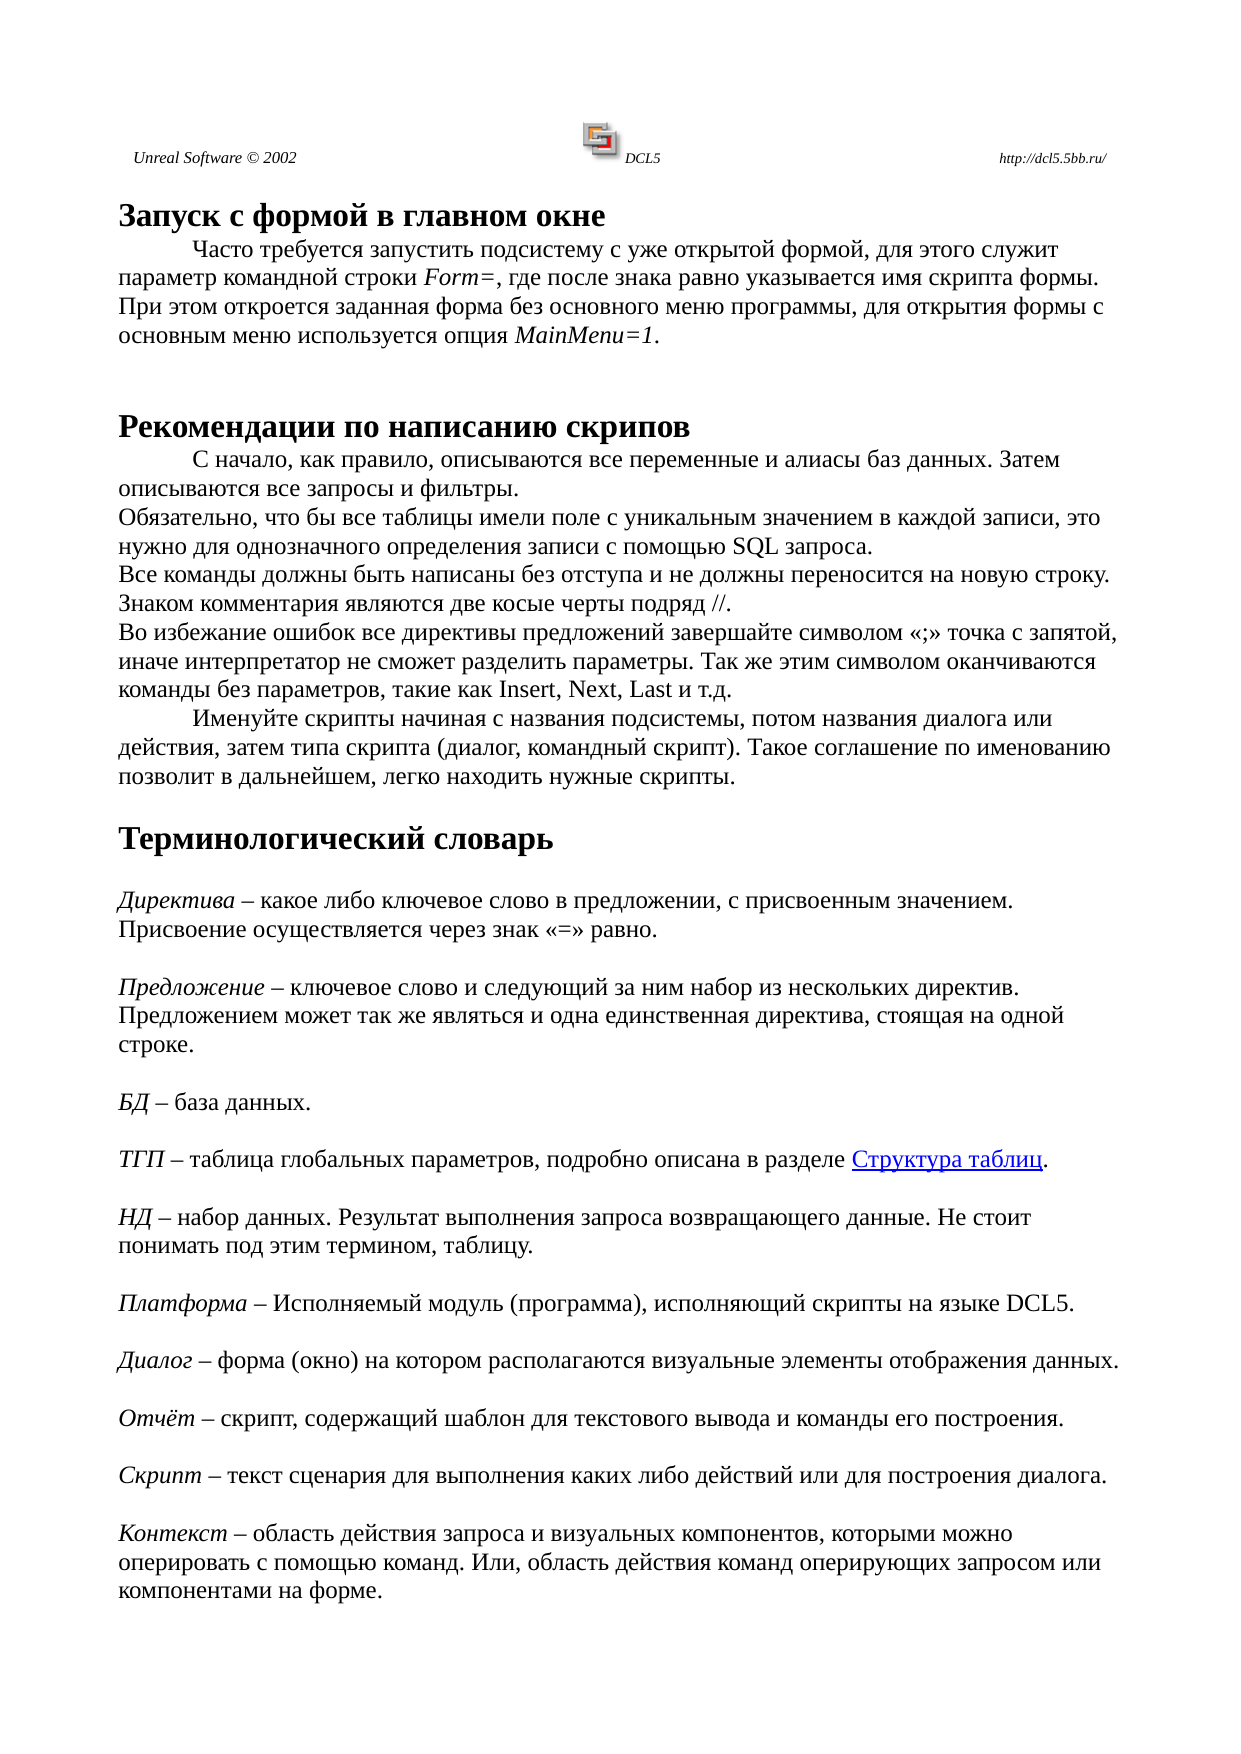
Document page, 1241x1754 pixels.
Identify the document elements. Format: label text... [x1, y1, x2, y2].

text Скрипт – текст сценария для выполнения каких либо действий или для построения диалога. [118, 1460, 1122, 1489]
text Отчёт – скрипт, содержащий шаблон для текстового вывода и команды его построения. [118, 1403, 1122, 1432]
text Часто требуется запустить подсистему с уже открытой формой, для этого служит параметр командной строки Form=, где после знака равно указывается имя скрипта формы. При этом откроется заданная форма без основного меню программы, для открытия формы с основным меню используется опция MainMenu=1. [118, 234, 1122, 349]
picture [579, 118, 625, 164]
text С начало, как правило, описываются все переменные и алиасы баз данных. Затем описываются все запросы и фильтры. [118, 444, 1122, 502]
text Платформа – Исполняемый модуль (программа), исполняющий скрипты на языке DCL5. [118, 1288, 1122, 1317]
text Директива – какое либо ключевое слово в предложении, с присвоенным значением. Присвоение осуществляется через знак «=» равно. [118, 885, 1122, 943]
text Рекомендации по написанию скрипов [118, 406, 1122, 444]
text ТГП – таблица глобальных параметров, подробно описана в разделе Структура таблиц. [118, 1144, 1122, 1173]
text Предложение – ключевое слово и следующий за ним набор из нескольких директив. Предложением может так же являться и одна единственная директива, стоящая на одной строке. [118, 972, 1122, 1058]
text Запуск с формой в главном окне [118, 195, 1122, 234]
text Терминологический словарь [118, 818, 1122, 857]
text БД – база данных. [118, 1087, 1122, 1115]
text Именуйте скрипты начиная с названия подсистемы, потом названия диалога или действия, затем типа скрипта (диалог, командный скрипт). Такое соглашение по именованию позволит в дальнейшем, легко находить нужные скрипты. [118, 703, 1122, 789]
text Обязательно, что бы все таблицы имели поле с уникальным значением в каждой записи, это нужно для однозначного определения записи с помощью SQL запроса. [118, 502, 1122, 559]
text Во избежание ошибок все директивы предложений завершайте символом «;» точка с запятой, иначе интерпретатор не сможет разделить параметры. Так же этим символом оканчиваются команды без параметров, такие как Insert, Next, Last и т.д. [118, 617, 1122, 703]
text НД – набор данных. Результат выполнения запроса возвращающего данные. Не стоит понимать под этим термином, таблицу. [118, 1202, 1122, 1259]
text Все команды должны быть написаны без отступа и не должны переносится на новую строку. Знаком комментария являются две косые черты подряд //. [118, 559, 1122, 617]
text Диалог – форма (окно) на котором располагаются визуальные элементы отображения данных. [118, 1345, 1122, 1374]
text Контекст – область действия запроса и визуальных компонентов, которыми можно оперировать с помощью команд. Или, область действия команд оперирующих запросом или компонентами на форме. [118, 1518, 1122, 1604]
